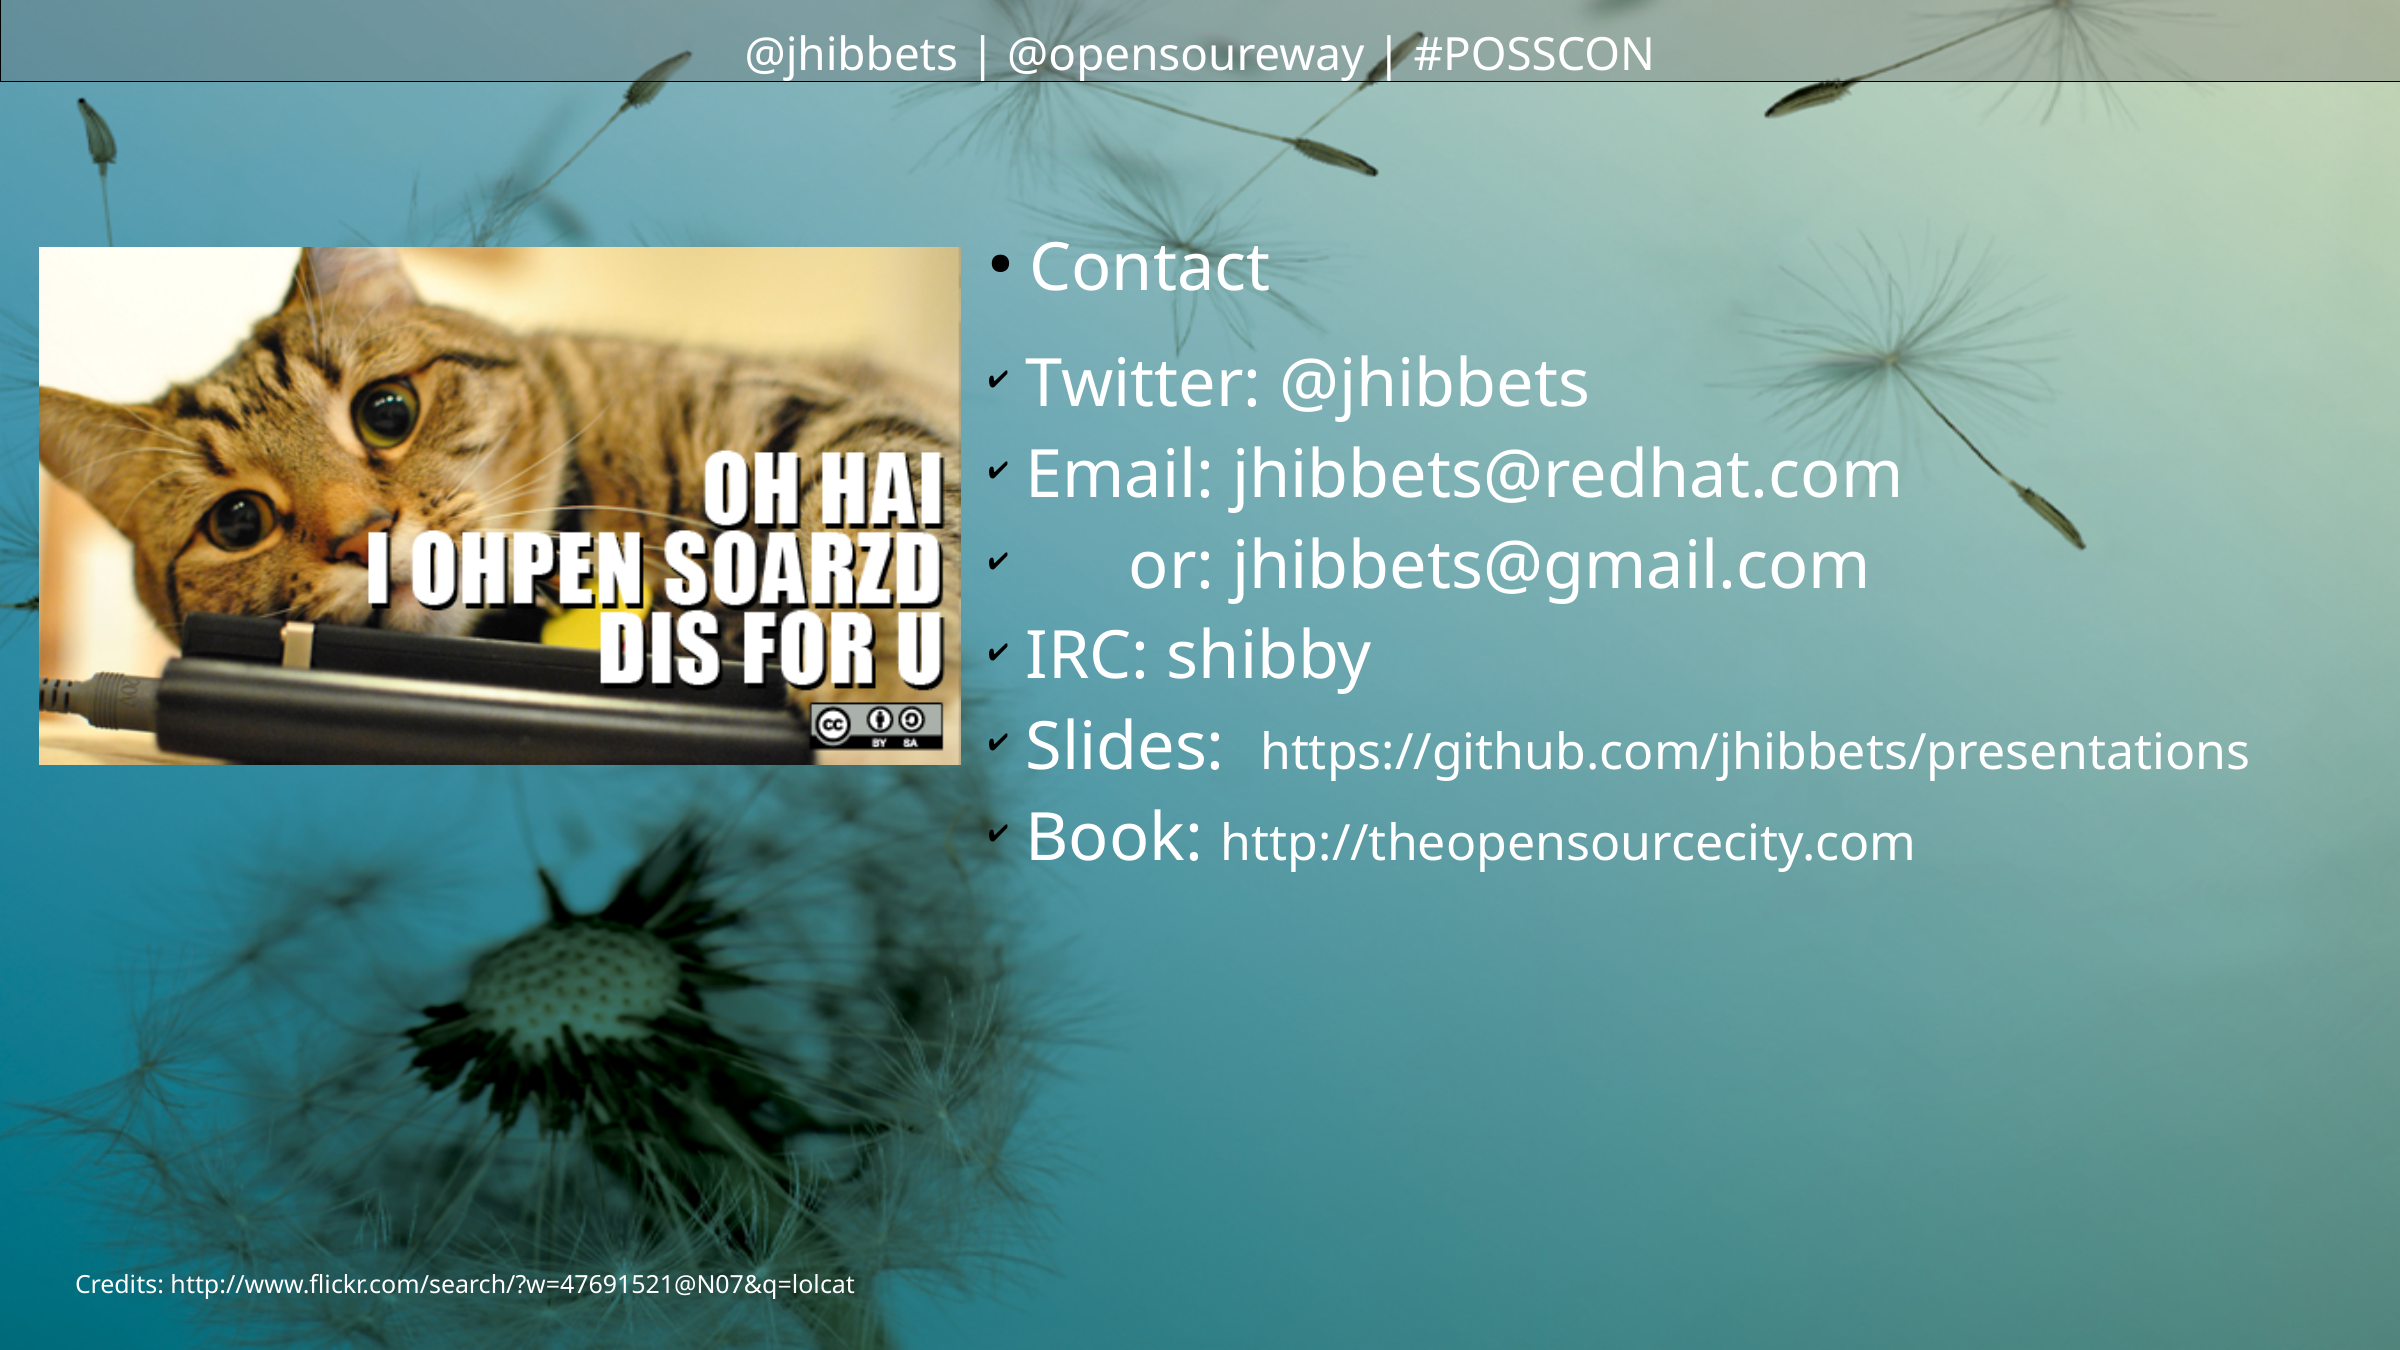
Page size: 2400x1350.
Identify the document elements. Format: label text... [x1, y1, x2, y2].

subtitle Contact Twitter: @jhibbets Email: jhibbets@redhat.com or: jhibbets@gmail.com IRC: shibby Slides: https://github.com/jhibbets/presentations Book: http://theopensourcecity.com [988, 238, 2371, 861]
picture [0, 82, 2400, 1350]
text_box Credits: http://www.flickr.com/search/?w=47691521@N07&q=lolcat [60, 1259, 1261, 1307]
